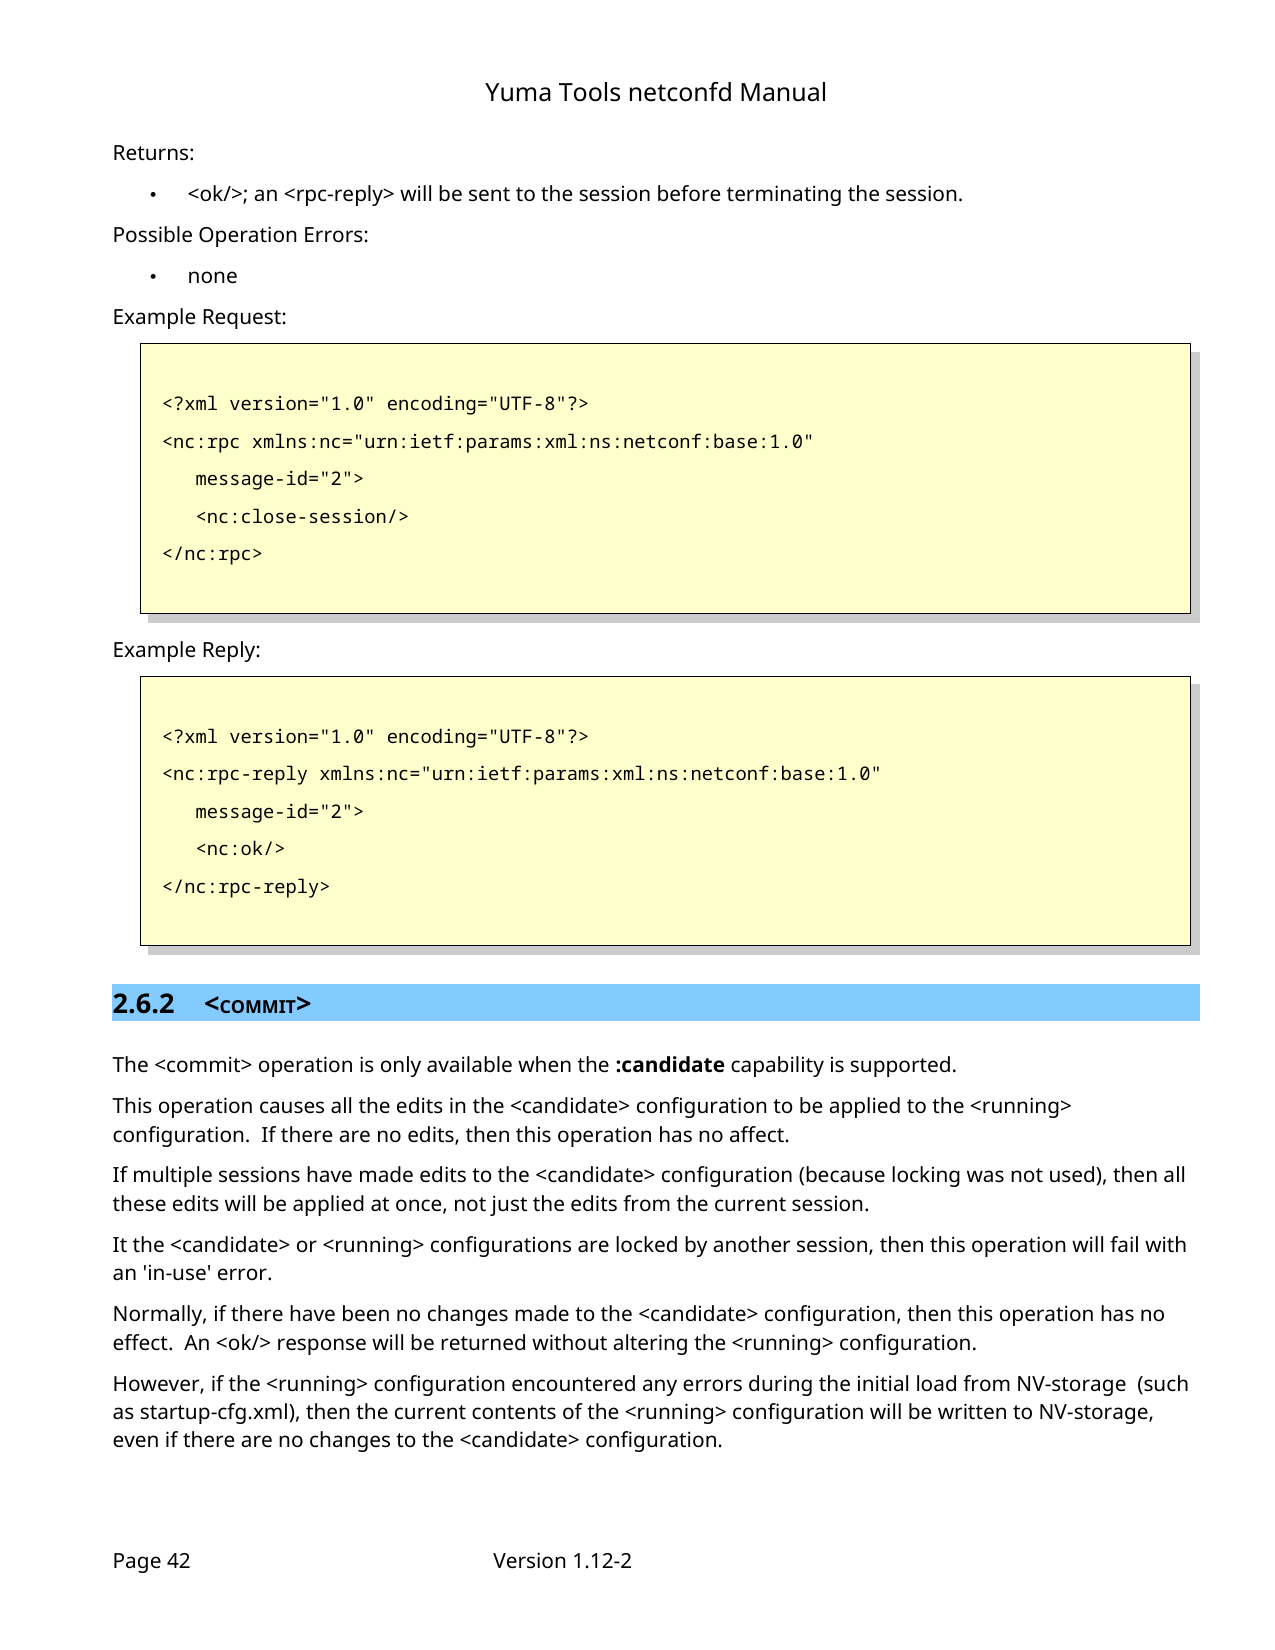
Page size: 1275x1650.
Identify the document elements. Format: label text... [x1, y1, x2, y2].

list <ok/>; an <rpc-reply> will be sent to the session before terminating the session. [150, 179, 1200, 208]
text message-id="2"> [141, 456, 1190, 491]
text If multiple sessions have made edits to the <candidate> configuration (because locking was not used), then all these edits will be applied at once, not just the edits from the current session. [112, 1161, 1200, 1217]
text It the <candidate> or <running> configurations are locked by another session, then this operation will fail with an 'in-use' error. [112, 1230, 1200, 1287]
text <nc:rpc xmlns:nc="urn:ietf:params:xml:ns:netconf:base:1.0" [141, 418, 1190, 454]
text Normally, if there have been no changes made to the <candidate> configuration, then this operation has no effect. An <ok/> response will be returned without altering the <running> configuration. [112, 1299, 1200, 1356]
text However, if the <running> configuration encountered any errors during the initial load from NV-storage (such as startup-cfg.xml), then the current contents of the <running> configuration will be written to NV-storage, even if there are no changes to the <candidate> configuration. [112, 1369, 1200, 1454]
text <nc:close-session/> [141, 493, 1190, 529]
text This operation causes all the edits in the <candidate> configuration to be applied to the <running> configuration. If there are no edits, then this operation has no affect. [112, 1091, 1200, 1148]
list none [150, 261, 1200, 290]
text Possible Operation Errors: [112, 220, 1200, 249]
text </nc:rpc-reply> [141, 863, 1190, 899]
text <?xml version="1.0" encoding="UTF-8"?> [141, 381, 1190, 416]
text Example Request: [112, 302, 1200, 331]
text <nc:ok/> [141, 826, 1190, 861]
text </nc:rpc> [141, 531, 1190, 566]
text <?xml version="1.0" encoding="UTF-8"?> [141, 713, 1190, 749]
text <nc:rpc-reply xmlns:nc="urn:ietf:params:xml:ns:netconf:base:1.0" [141, 751, 1190, 786]
text message-id="2"> [141, 788, 1190, 824]
subtitle <commit> [112, 984, 1200, 1021]
text The <commit> operation is only available when the :candidate capability is supported. [112, 1050, 1200, 1079]
text Returns: [112, 138, 1200, 167]
text Example Reply: [112, 635, 1200, 663]
